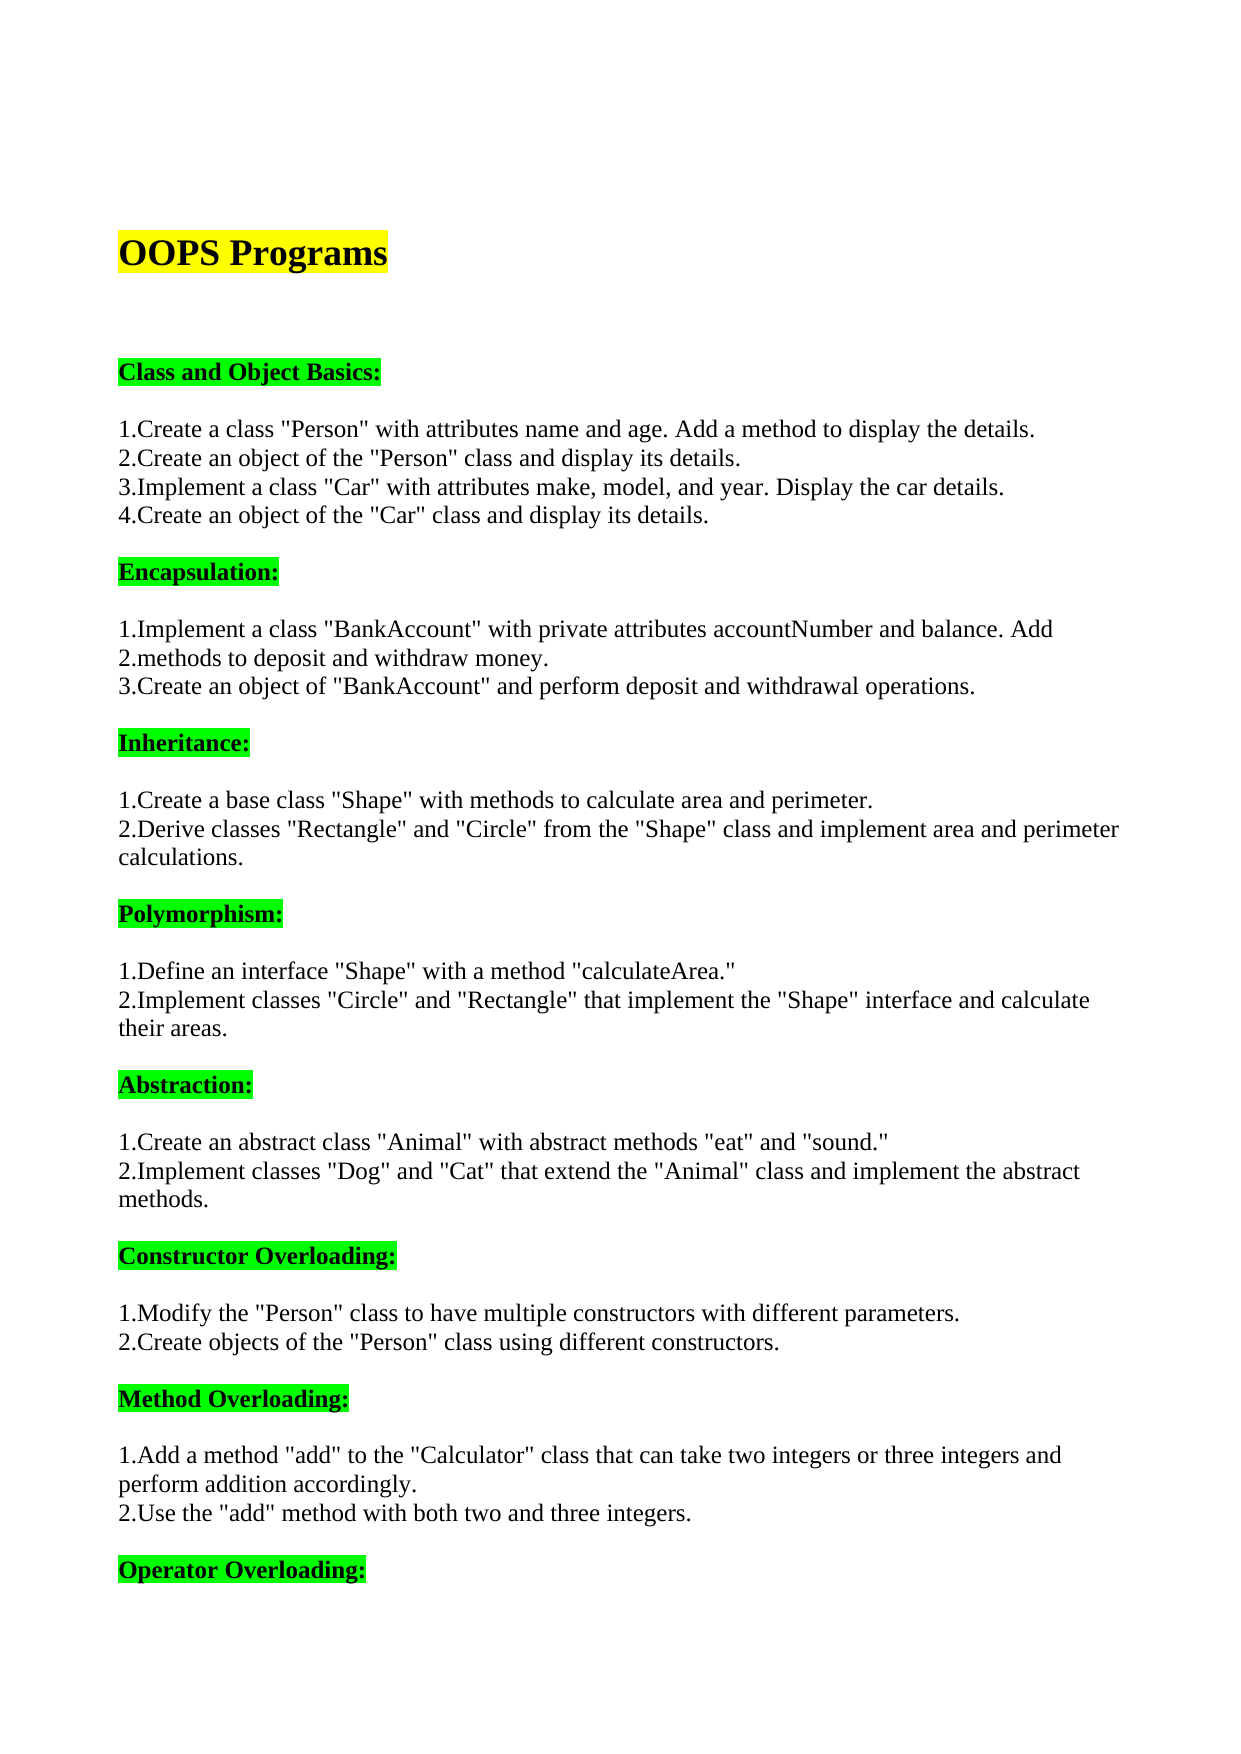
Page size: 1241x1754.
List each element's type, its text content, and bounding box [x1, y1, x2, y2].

text 1.Create a class "Person" with attributes name and age. Add a method to display the details. [118, 414, 1122, 443]
text 2.Derive classes "Rectangle" and "Circle" from the "Shape" class and implement area and perimeter calculations. [118, 814, 1122, 871]
text 2.Use the "add" method with both two and three integers. [118, 1498, 1122, 1527]
text 1.Create a base class "Shape" with methods to calculate area and perimeter. [118, 785, 1122, 814]
text Method Overloading: [118, 1384, 1122, 1412]
text 1.Add a method "add" to the "Calculator" class that can take two integers or three integers and perform addition accordingly. [118, 1440, 1122, 1498]
text 2.Create objects of the "Person" class using different constructors. [118, 1327, 1122, 1356]
text 1.Create an abstract class "Animal" with abstract methods "eat" and "sound." [118, 1127, 1122, 1156]
text 1.Modify the "Person" class to have multiple constructors with different parameters. [118, 1298, 1122, 1327]
text 3.Implement a class "Car" with attributes make, model, and year. Display the car details. [118, 472, 1122, 500]
text Operator Overloading: [118, 1555, 1122, 1583]
text 2.Implement classes "Dog" and "Cat" that extend the "Animal" class and implement the abstract methods. [118, 1156, 1122, 1213]
text 1.Implement a class "BankAccount" with private attributes accountNumber and balance. Add 2.methods to deposit and withdraw money. [118, 614, 1122, 671]
text Polymorphism: [118, 899, 1122, 928]
text 4.Create an object of the "Car" class and display its details. [118, 500, 1122, 529]
text Encapsulation: [118, 557, 1122, 586]
text 3.Create an object of "BankAccount" and perform deposit and withdrawal operations. [118, 671, 1122, 700]
text Class and Object Basics: [118, 357, 1122, 386]
text 1.Define an interface "Shape" with a method "calculateArea." [118, 956, 1122, 985]
text Constructor Overloading: [118, 1241, 1122, 1270]
text Inheritance: [118, 728, 1122, 757]
text 2.Create an object of the "Person" class and display its details. [118, 443, 1122, 472]
text 2.Implement classes "Circle" and "Rectangle" that implement the "Shape" interface and calculate their areas. [118, 985, 1122, 1042]
text Abstraction: [118, 1070, 1122, 1099]
text OOPS Programs [118, 230, 1122, 273]
